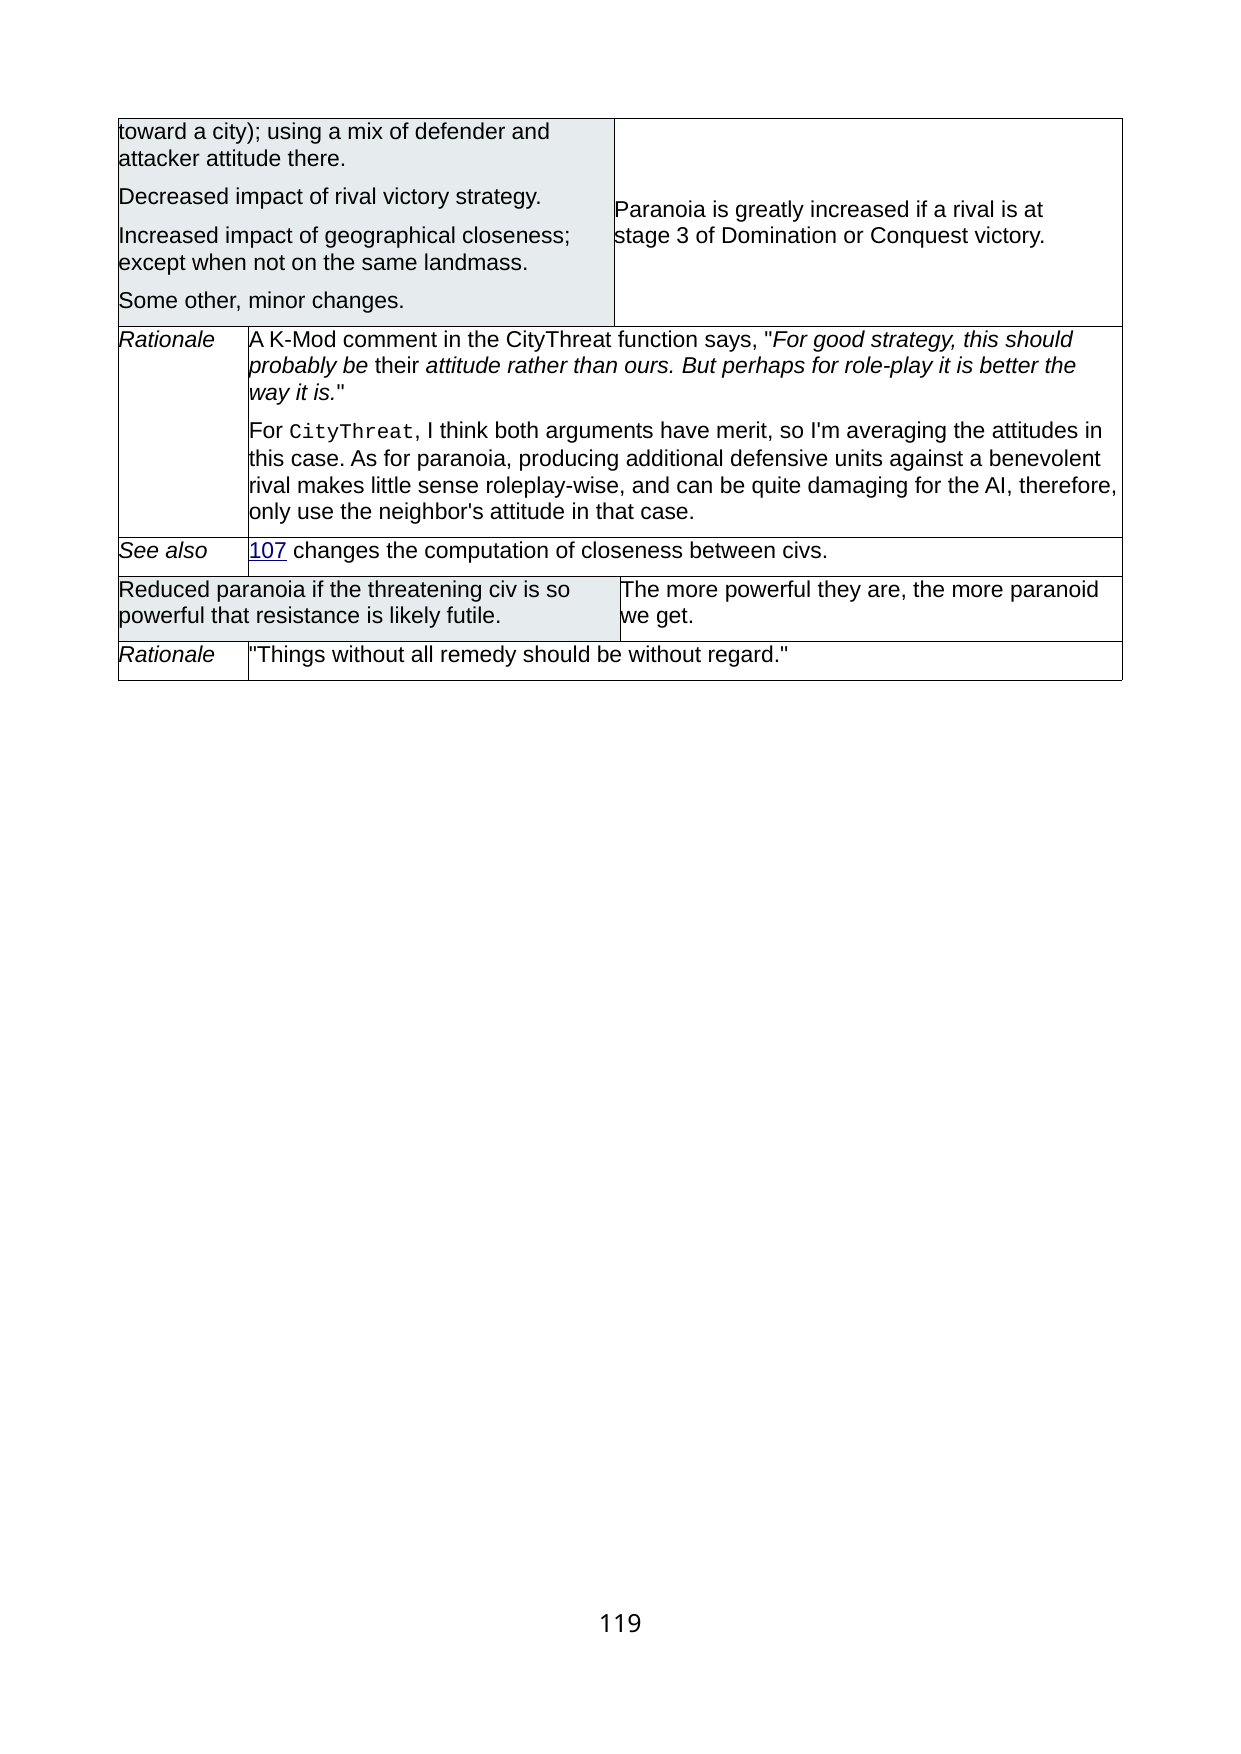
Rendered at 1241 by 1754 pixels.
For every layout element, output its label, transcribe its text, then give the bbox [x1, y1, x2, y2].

table_cell Rationale [119, 327, 248, 537]
table_cell See also [119, 538, 248, 576]
table_cell Reduced paranoia if the threatening civ is so powerful that resistance is likely futile. [119, 577, 620, 641]
table_cell 107 changes the computation of closeness between civs. [249, 538, 1122, 576]
table_cell Rationale [119, 642, 248, 679]
table_cell A K-Mod comment in the CityThreat function says, "For good strategy, this should probably be their attitude rather than ours. But perhaps for role-play it is better the way it is." For CityThreat, I think both arguments have merit, so I'm averaging the attitudes in this case. As for paranoia, producing additional defensive units against a benevolent rival makes little sense roleplay-wise, and can be quite damaging for the AI, therefore, only use the neighbor's attitude in that case. [249, 327, 1122, 537]
table_cell toward a city); using a mix of defender and attacker attitude there. Decreased impact of rival victory strategy. Increased impact of geographical closeness; except when not on the same landmass. Some other, minor changes. [119, 119, 614, 326]
table_cell Paranoia is greatly increased if a rival is at stage 3 of Domination or Conquest victory. [615, 119, 1122, 326]
table_cell "Things without all remedy should be without regard." [249, 642, 1122, 679]
table_cell The more powerful they are, the more paranoid we get. [621, 577, 1122, 641]
